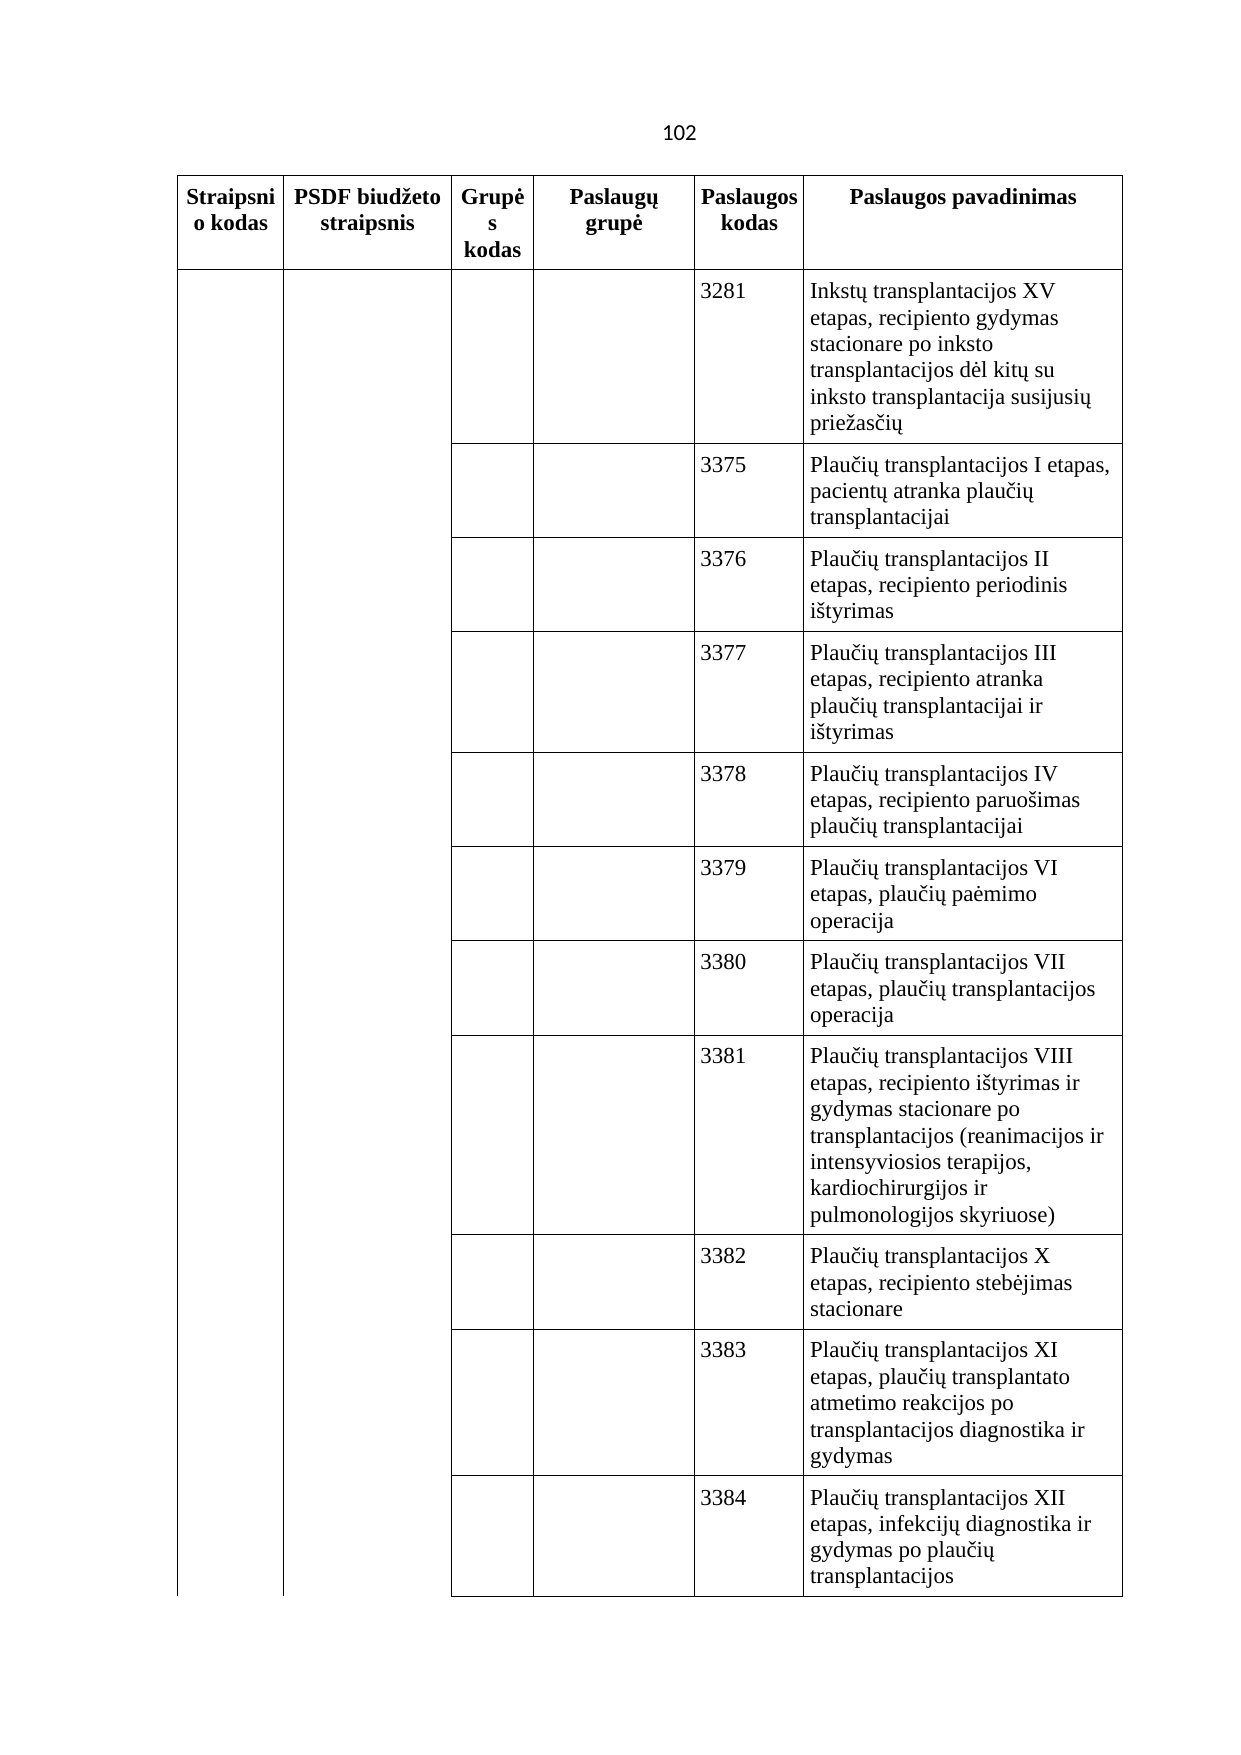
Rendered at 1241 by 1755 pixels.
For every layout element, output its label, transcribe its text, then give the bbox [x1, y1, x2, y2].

table_cell Plaučių transplantacijos III etapas, recipiento atranka plaučių transplantacijai ir ištyrimas [804, 632, 1122, 752]
table_cell [284, 1035, 451, 1234]
table_cell Plaučių transplantacijos X etapas, recipiento stebėjimas stacionare [804, 1235, 1122, 1328]
table_header Paslaugų grupė [534, 176, 694, 269]
table_header Paslaugos kodas [695, 176, 803, 269]
table_cell [178, 1234, 283, 1328]
table_cell [284, 631, 451, 752]
table_cell [178, 443, 283, 537]
table_cell 3378 [695, 753, 803, 846]
table_cell [452, 632, 533, 752]
table_cell 3384 [695, 1476, 803, 1596]
table_cell 3281 [695, 270, 803, 442]
table_cell 3377 [695, 632, 803, 752]
table_cell [534, 270, 694, 442]
table_cell [284, 537, 451, 631]
table_cell 3381 [695, 1036, 803, 1234]
table_cell [178, 537, 283, 631]
table_cell [178, 270, 283, 442]
table_cell [452, 444, 533, 537]
table_cell [534, 538, 694, 631]
table_cell [284, 1234, 451, 1328]
table_cell Plaučių transplantacijos I etapas, pacientų atranka plaučių transplantacijai [804, 444, 1122, 537]
table_cell [178, 1475, 283, 1596]
table_cell Inkstų transplantacijos XV etapas, recipiento gydymas stacionare po inksto transplantacijos dėl kitų su inksto transplantacija susijusių priežasčių [804, 270, 1122, 442]
table_cell [534, 1235, 694, 1328]
table_cell Plaučių transplantacijos VII etapas, plaučių transplantacijos operacija [804, 941, 1122, 1034]
table_header Paslaugos pavadinimas [804, 176, 1122, 269]
table_cell [452, 1330, 533, 1475]
table_cell [452, 847, 533, 940]
table_cell [178, 1035, 283, 1234]
table_cell [284, 1475, 451, 1596]
table_cell 3383 [695, 1330, 803, 1475]
table_cell 3382 [695, 1235, 803, 1328]
table_cell [178, 1329, 283, 1475]
table_cell [178, 631, 283, 752]
table_cell [452, 1235, 533, 1328]
table_cell Plaučių transplantacijos II etapas, recipiento periodinis ištyrimas [804, 538, 1122, 631]
table_cell [178, 752, 283, 846]
table_cell [534, 444, 694, 537]
table_cell [452, 941, 533, 1034]
table_cell Plaučių transplantacijos IV etapas, recipiento paruošimas plaučių transplantacijai [804, 753, 1122, 846]
table_cell [284, 270, 451, 442]
table_cell 3375 [695, 444, 803, 537]
table_cell [178, 846, 283, 940]
table_cell [534, 941, 694, 1034]
table_cell [452, 753, 533, 846]
table_cell [284, 443, 451, 537]
table_cell Plaučių transplantacijos VIII etapas, recipiento ištyrimas ir gydymas stacionare po transplantacijos (reanimacijos ir intensyviosios terapijos, kardiochirurgijos ir pulmonologijos skyriuose) [804, 1036, 1122, 1234]
table_cell [534, 1476, 694, 1596]
table_cell [284, 940, 451, 1034]
table_cell [284, 846, 451, 940]
table_cell [534, 1036, 694, 1234]
table_cell [452, 270, 533, 442]
table_cell Plaučių transplantacijos XI etapas, plaučių transplantato atmetimo reakcijos po transplantacijos diagnostika ir gydymas [804, 1330, 1122, 1475]
table_cell 3379 [695, 847, 803, 940]
table_cell [534, 753, 694, 846]
table_cell [452, 1036, 533, 1234]
table_header Grupės kodas [452, 176, 533, 269]
table_cell 3380 [695, 941, 803, 1034]
table_cell [284, 1329, 451, 1475]
table_cell [178, 940, 283, 1034]
table_cell [534, 1330, 694, 1475]
table_header PSDF biudžeto straipsnis [284, 176, 451, 269]
table_cell [284, 752, 451, 846]
table_cell [452, 1476, 533, 1596]
table_cell [452, 538, 533, 631]
table_cell [534, 847, 694, 940]
table_cell Plaučių transplantacijos XII etapas, infekcijų diagnostika ir gydymas po plaučių transplantacijos [804, 1476, 1122, 1596]
table_cell 3376 [695, 538, 803, 631]
table_header Straipsnio kodas [178, 176, 283, 269]
table_cell [534, 632, 694, 752]
table_cell Plaučių transplantacijos VI etapas, plaučių paėmimo operacija [804, 847, 1122, 940]
